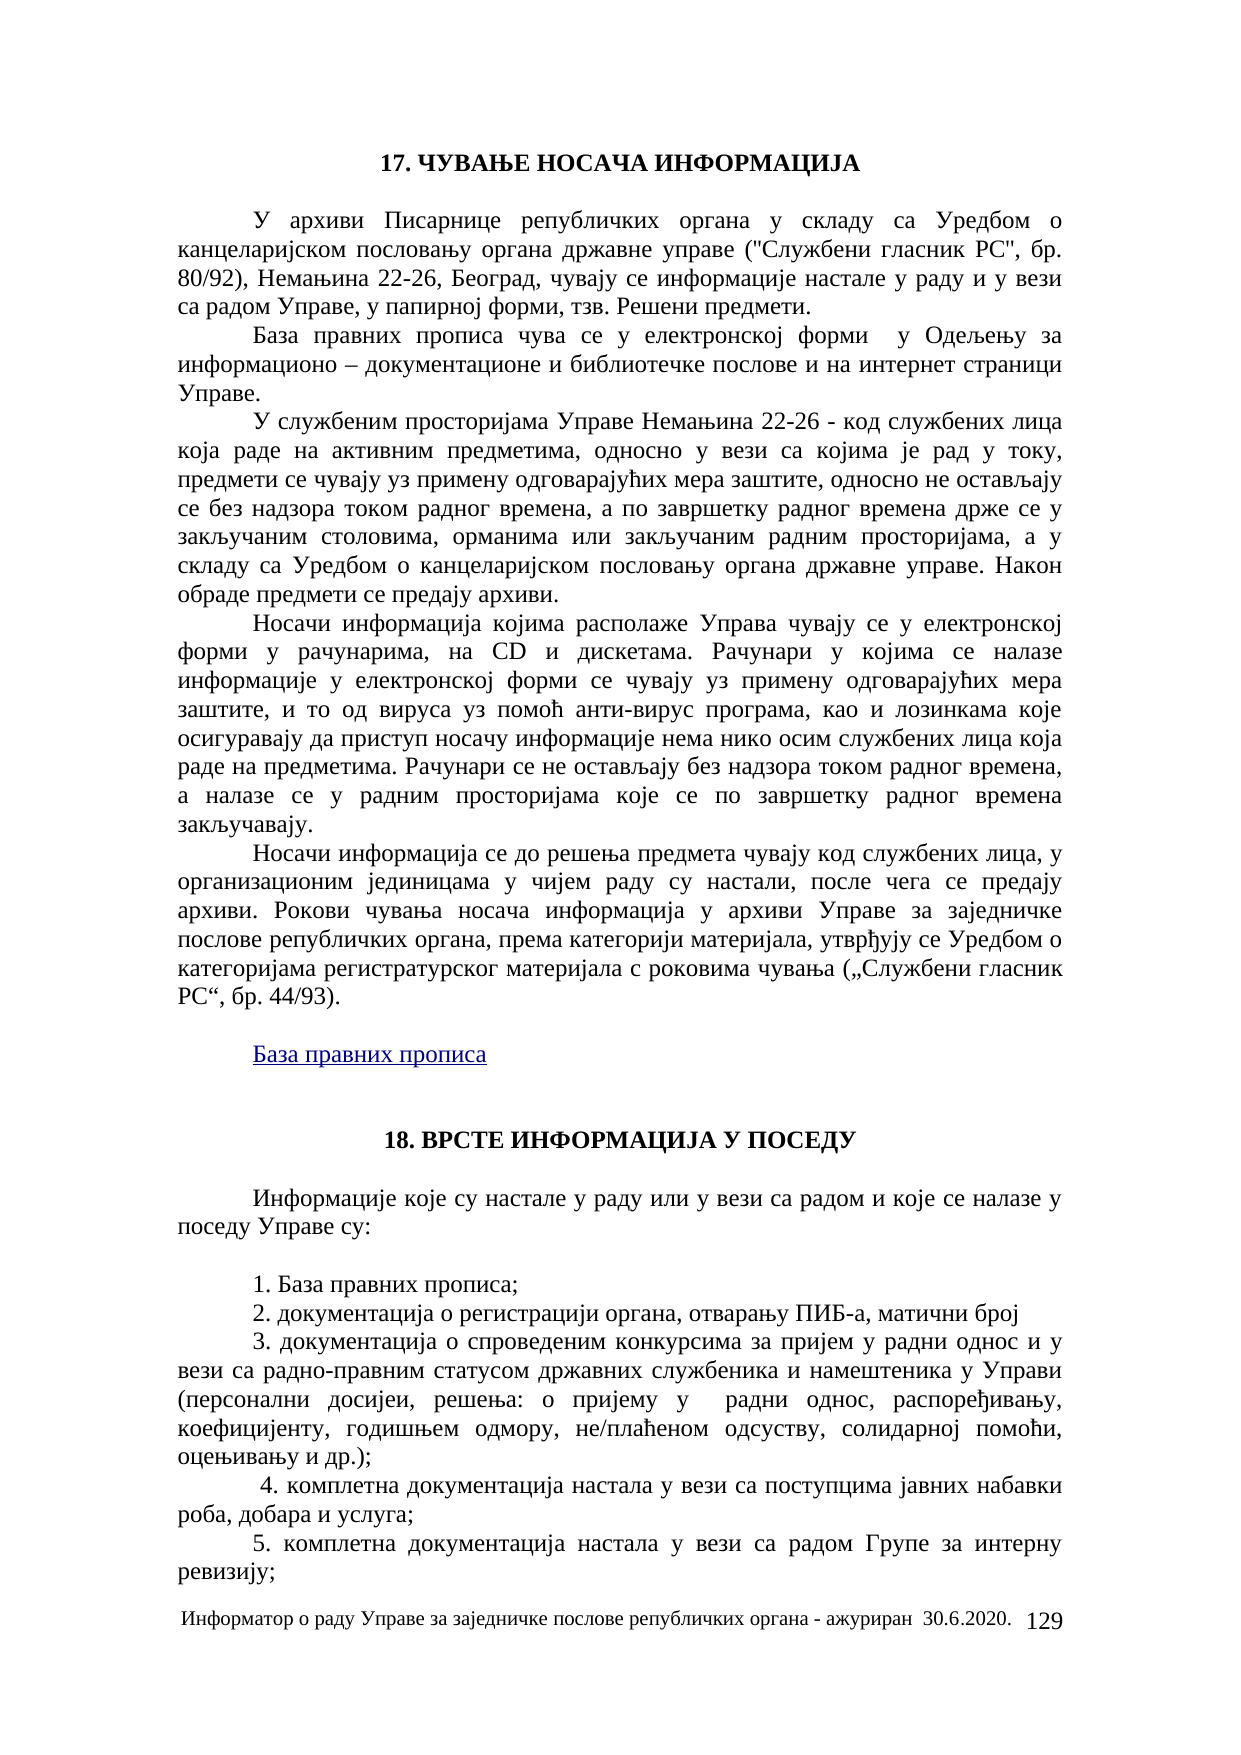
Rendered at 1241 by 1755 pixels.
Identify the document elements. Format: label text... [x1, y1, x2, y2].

text База правних прописа чува се у електронској форми у Одељењу за информационо – документационе и библиотечке послове и на интернет страници Управе. [177, 320, 1063, 406]
text 5. комплетна документација настала у вези са радом Групе за интерну ревизију; [177, 1528, 1063, 1585]
text База правних прописа [177, 1039, 1063, 1068]
text У архиви Писарнице републичких органа у складу са Уредбом о канцеларијском пословању органа државне управе (''Службени гласник РС'', бр. 80/92), Немањина 22-26, Београд, чувају се информације настале у раду и у вези са радом Управе, у папирној форми, тзв. Решени предмети. [177, 205, 1063, 320]
text 18. ВРСТЕ ИНФОРМАЦИЈА У ПОСЕДУ [177, 1125, 1063, 1154]
text 17. ЧУВАЊЕ НОСАЧА ИНФОРМАЦИЈА [177, 148, 1063, 176]
text Носачи информација којима располаже Управа чувају се у електронској форми у рачунарима, на CD и дискетама. Рачунари у којима се налазе информације у електронској форми се чувају уз примену одговарајућих мера заштите, и то од вируса уз помоћ анти-вирус програма, као и лозинкама које осигуравају да приступ носачу информације нема нико осим службених лица која раде на предметима. Рачунари се не остављају без надзора током радног времена, а налазе се у радним просторијама које се по завршетку радног времена закључавају. [177, 608, 1063, 838]
text 3. документација о спроведеним конкурсима за пријем у радни однос и у вези са радно-правним статусом државних службеника и намештеника у Управи (персонални досијеи, решења: о пријему у радни однос, распоређивању, коефицијенту, годишњем одмору, не/плаћеном одсуству, солидарној помоћи, оцењивању и др.); [177, 1326, 1063, 1470]
text 2. документација о регистрацији органа, отварању ПИБ-а, матични број [252, 1298, 1063, 1326]
text Информације које су настале у раду или у вези са радом и које се налазе у поседу Управе су: [177, 1183, 1063, 1240]
text 4. комплетна документација настала у вези са поступцима јавних набавки роба, добара и услуга; [177, 1470, 1063, 1528]
text У службеним просторијама Управе Немањина 22-26 - код службених лица која раде на активним предметима, односно у вези са којима је рад у току, предмети се чувају уз примену одговарајућих мера заштите, односно не остављају се без надзора током радног времена, а по завршетку радног времена држе се у закључаним столовима, орманима или закључаним радним просторијама, а у складу са Уредбом о канцеларијском пословању органа државне управе. Након обраде предмети се предају архиви. [177, 406, 1063, 608]
text Носачи информација се до решења предмета чувају код службених лица, у организационим јединицама у чијем раду су настали, после чега се предају архиви. Рокови чувања носача информација у архиви Управе за заједничке послове републичких органа, према категорији материјала, утврђују се Уредбом о категоријама регистратурског материјала с роковима чувања („Службени гласник РС“, бр. 44/93). [177, 838, 1063, 1010]
text 1. База правних прописа; [252, 1269, 1063, 1298]
